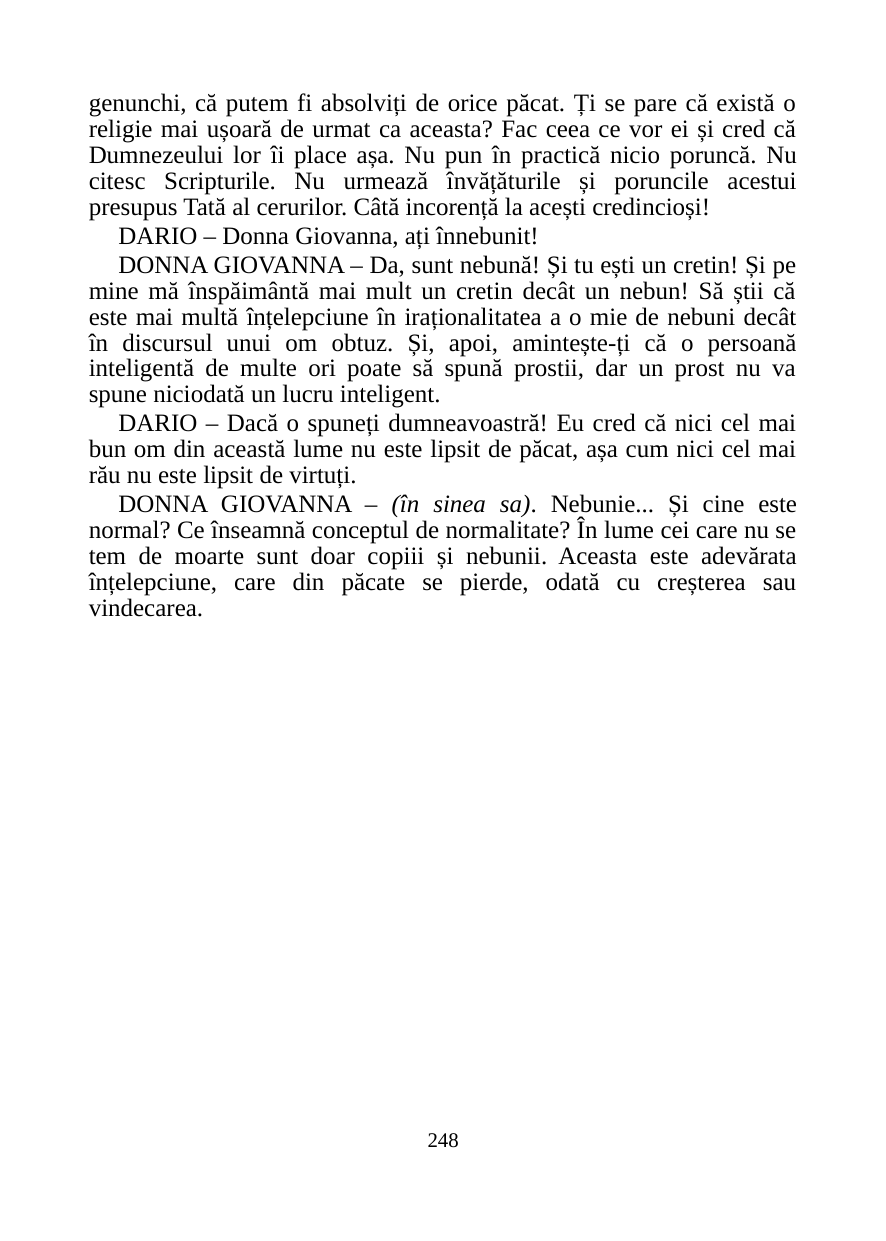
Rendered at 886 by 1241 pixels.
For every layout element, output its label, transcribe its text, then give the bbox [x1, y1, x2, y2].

text DARIO – Dacă o spuneți dumneavoastră! Eu cred că nici cel mai bun om din această lume nu este lipsit de păcat, așa cum nici cel mai rău nu este lipsit de virtuți. [88, 408, 797, 489]
text genunchi, că putem fi absolviți de orice păcat. Ți se pare că există o religie mai ușoară de urmat ca aceasta? Fac ceea ce vor ei și cred că Dumnezeului lor îi place așa. Nu pun în practică nicio poruncă. Nu citesc Scripturile. Nu urmează învățăturile și poruncile acestui presupus Tată al cerurilor. Câtă incorență la acești credincioși! [88, 88, 797, 221]
text DONNA GIOVANNA – (în sinea sa). Nebunie... Și cine este normal? Ce înseamnă conceptul de normalitate? În lume cei care nu se tem de moarte sunt doar copiii și nebunii. Aceasta este adevărata înțelepciune, care din păcate se pierde, odată cu creșterea sau vindecarea. [88, 489, 797, 621]
text DONNA GIOVANNA – Da, sunt nebună! Și tu ești un cretin! Și pe mine mă înspăimântă mai mult un cretin decât un nebun! Să știi că este mai multă înțelepciune în iraționalitatea a o mie de nebuni decât în discursul unui om obtuz. Și, apoi, amintește-ți că o persoană inteligentă de multe ori poate să spună prostii, dar un prost nu va spune niciodată un lucru inteligent. [88, 250, 797, 408]
text DARIO – Donna Giovanna, ați înnebunit! [88, 221, 797, 250]
